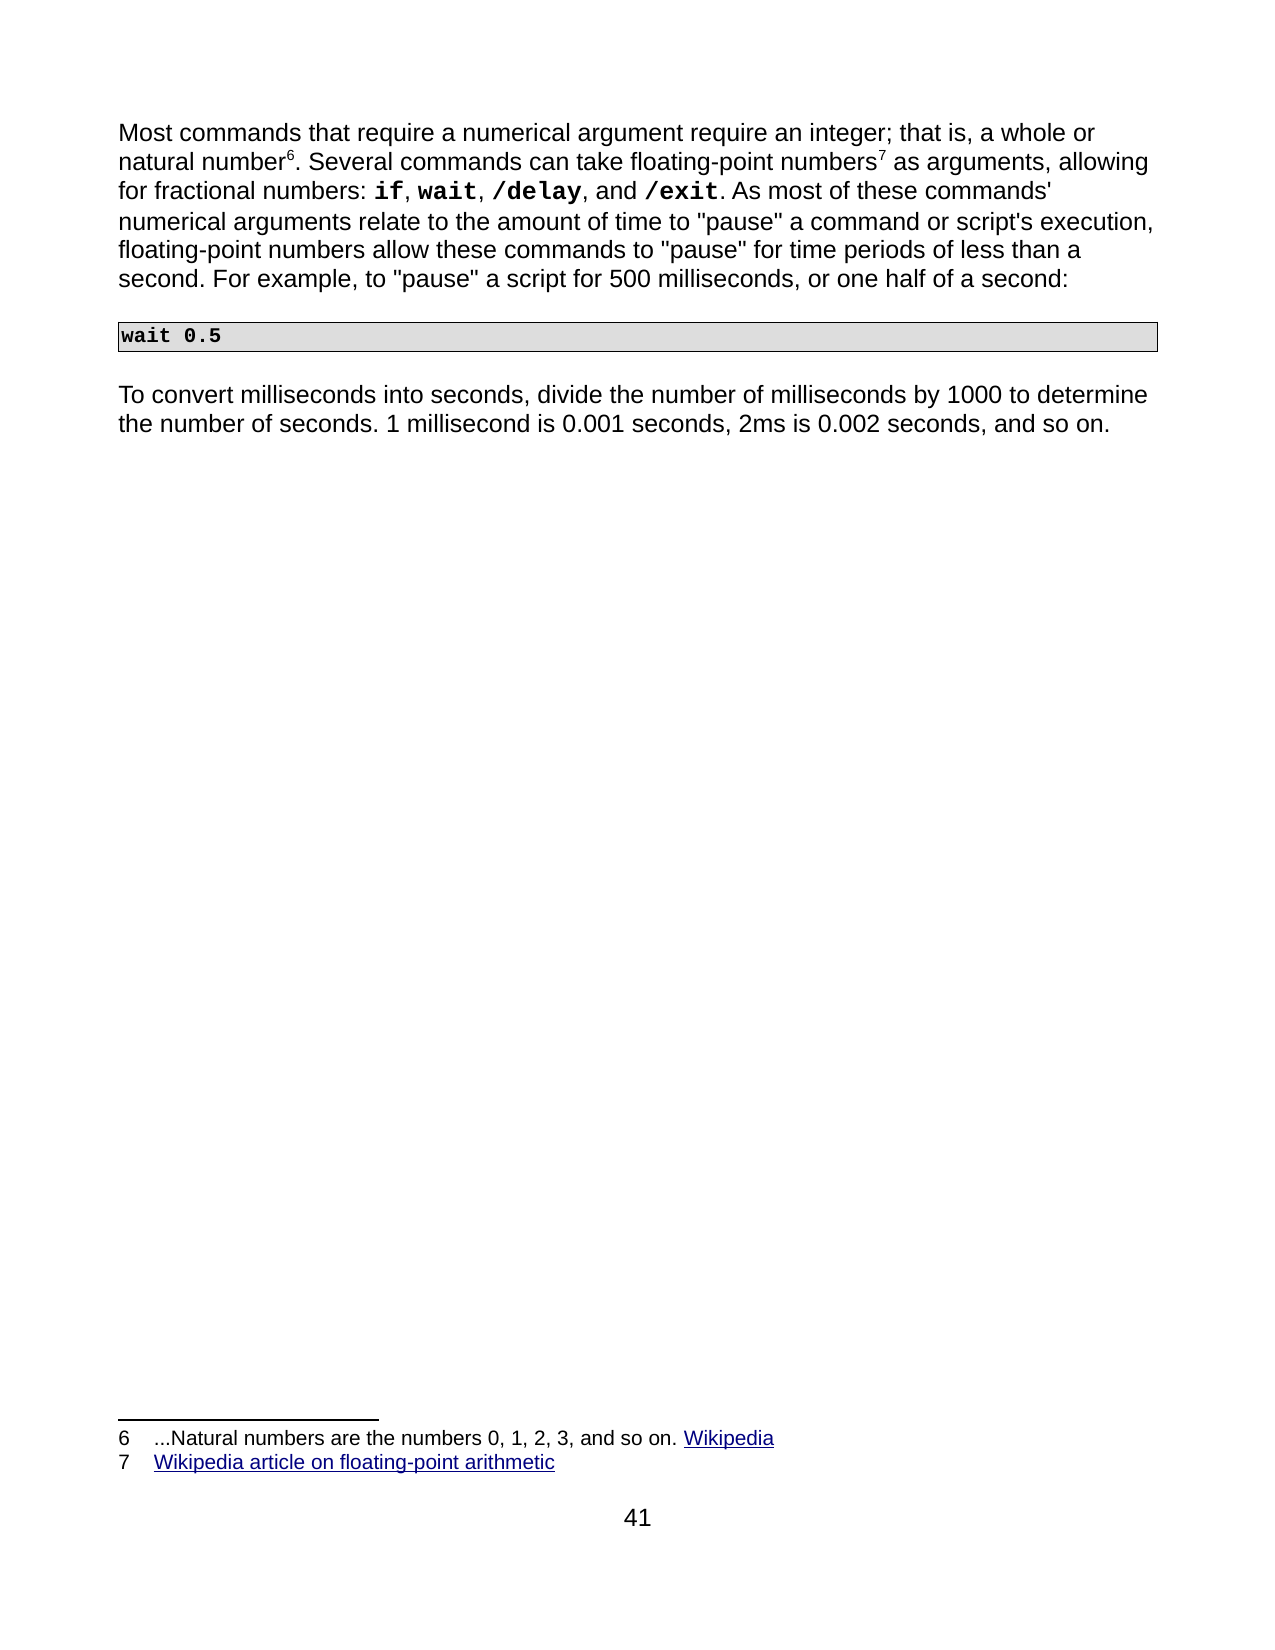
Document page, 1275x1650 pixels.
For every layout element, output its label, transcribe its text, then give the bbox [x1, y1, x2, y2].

table_header wait 0.5 [119, 323, 1157, 351]
text Most commands that require a numerical argument require an integer; that is, a whole or natural number. Several commands can take floating-point numbers as arguments, allowing for fractional numbers: if, wait, /delay, and /exit. As most of these commands' numerical arguments relate to the amount of time to "pause" a command or script's execution, floating-point numbers allow these commands to "pause" for time periods of less than a second. For example, to "pause" a script for 500 milliseconds, or one half of a second: [118, 118, 1157, 322]
text Wikipedia article on floating-point arithmetic [118, 1450, 1157, 1474]
text ...Natural numbers are the numbers 0, 1, 2, 3, and so on. Wikipedia [118, 1426, 1157, 1450]
text To convert milliseconds into seconds, divide the number of milliseconds by 1000 to determine the number of seconds. 1 millisecond is 0.001 seconds, 2ms is 0.002 seconds, and so on. [118, 380, 1157, 438]
